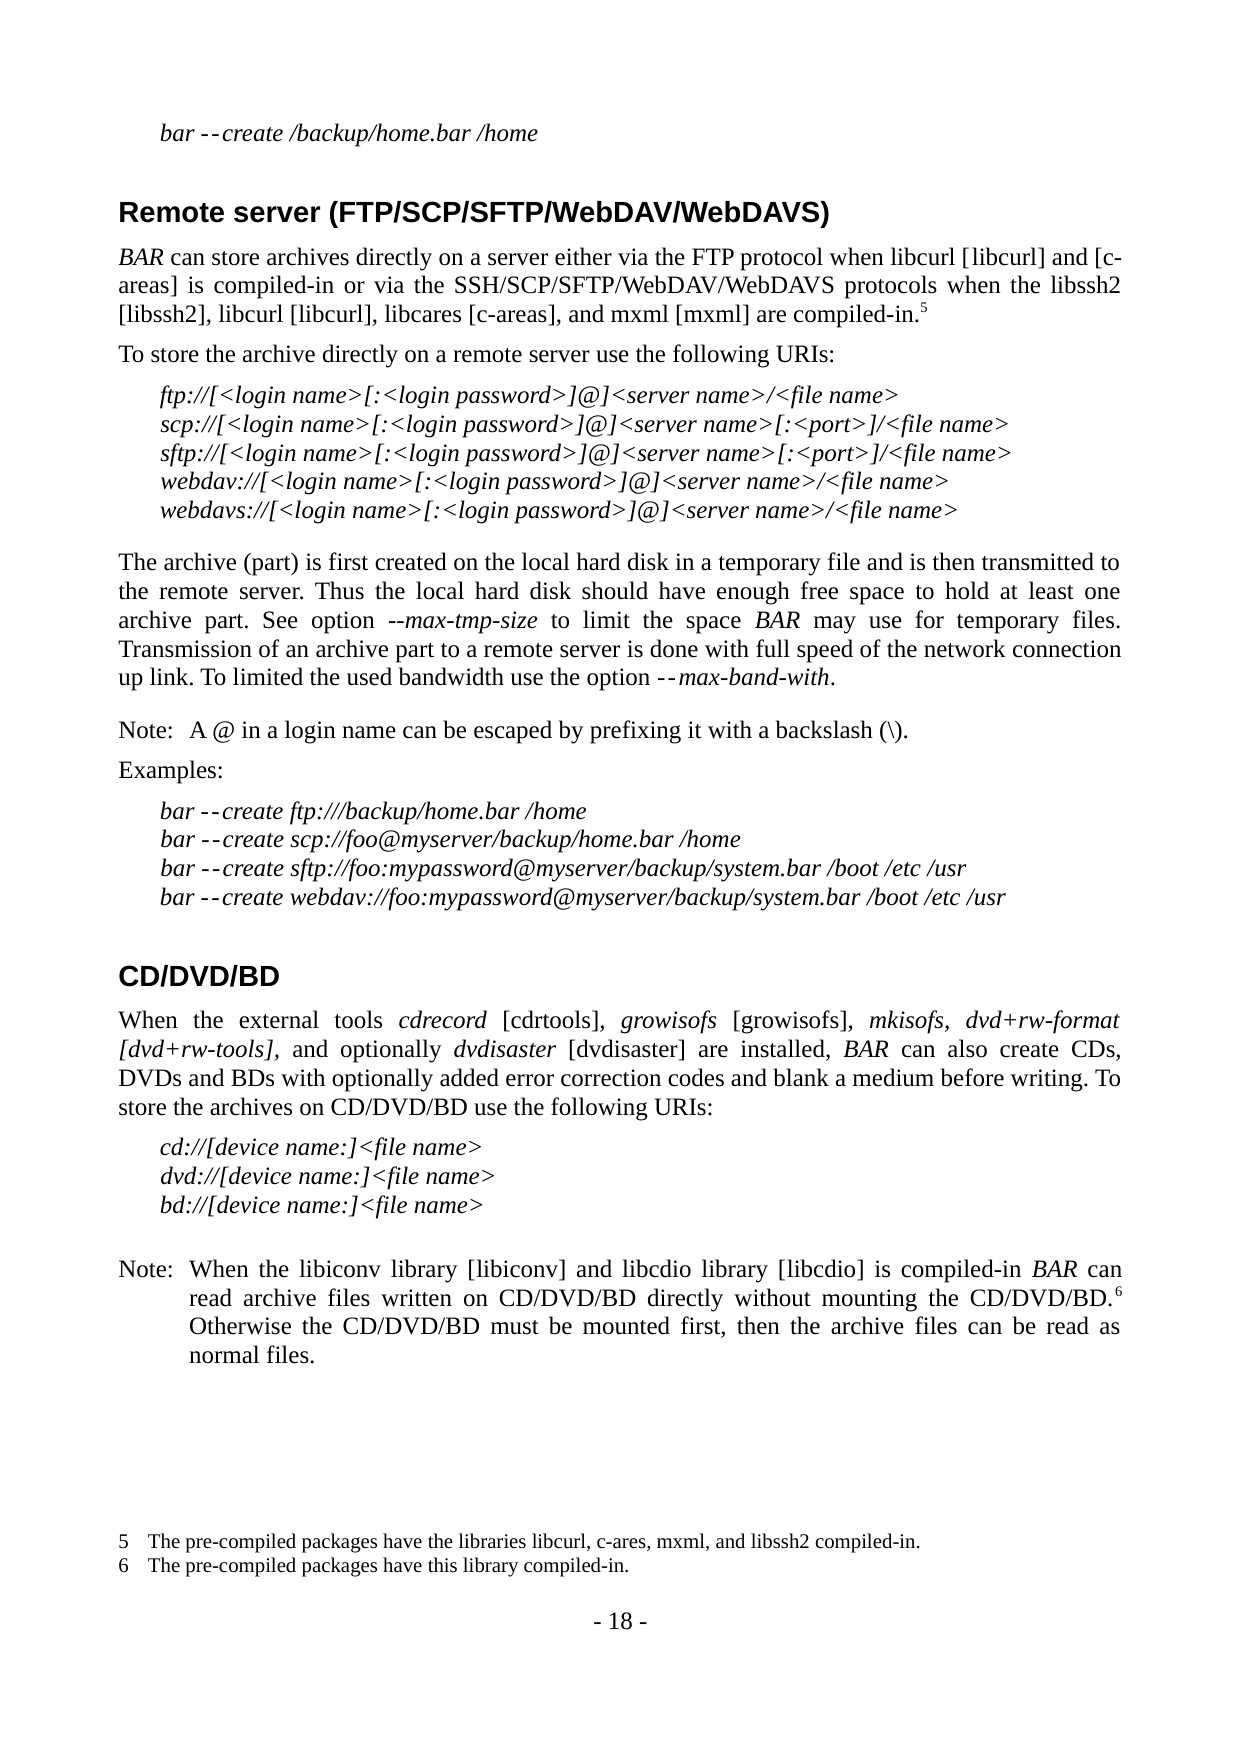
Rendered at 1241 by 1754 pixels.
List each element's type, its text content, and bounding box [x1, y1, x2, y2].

text The archive (part) is first created on the local hard disk in a temporary file and is then transmitted to the remote server. Thus the local hard disk should have enough free space to hold at least one archive part. See option ‑‑max-tmp-size to limit the space BAR may use for temporary files. Transmission of an archive part to a remote server is done with full speed of the network connection up link. To limited the used bandwidth use the option ‑‑max-band-with. [118, 547, 1122, 691]
text The pre-compiled packages have this library compiled-in. [118, 1553, 1122, 1577]
text BAR can store archives directly on a server either via the FTP protocol when libcurl [libcurl] and [c-areas] is compiled-in or via the SSH/SCP/SFTP/WebDAV/WebDAVS protocols when the libssh2 [libssh2], libcurl [libcurl], libcares [c-areas], and mxml [mxml] are compiled-in. [118, 242, 1122, 328]
text When the external tools cdrecord [cdrtools], growisofs [growisofs], mkisofs, dvd+rw-format [dvd+rw-tools], and optionally dvdisaster [dvdisaster] are installed, BAR can also create CDs, DVDs and BDs with optionally added error correction codes and blank a medium before writing. To store the archives on CD/DVD/BD use the following URIs: [118, 1006, 1122, 1121]
text Examples: [118, 755, 1122, 784]
text bar ‑‑create /backup/home.bar /home [159, 118, 1122, 147]
text webdavs://[<login name>[:<login password>]@]<server name>/<file name> [159, 495, 1122, 524]
text cd://[device name:]<file name> [159, 1132, 1122, 1161]
text ftp://[<login name>[:<login password>]@]<server name>/<file name> [159, 380, 1122, 409]
text The pre-compiled packages have the libraries libcurl, c-ares, mxml, and libssh2 compiled-in. [118, 1529, 1122, 1553]
text bar ‑‑create webdav://foo:mypassword@myserver/backup/system.bar /boot /etc /usr [159, 882, 1122, 911]
text scp://[<login name>[:<login password>]@]<server name>[:<port>]/<file name> [160, 409, 1122, 438]
subtitle CD/DVD/BD [118, 959, 1122, 993]
text To store the archive directly on a remote server use the following URIs: [118, 339, 1122, 368]
text dvd://[device name:]<file name> [160, 1161, 1122, 1190]
text webdav://[<login name>[:<login password>]@]<server name>/<file name> [160, 466, 1122, 495]
subtitle Remote server (FTP/SCP/SFTP/WebDAV/WebDAVS) [118, 196, 1122, 229]
text Note: A @ in a login name can be escaped by prefixing it with a backslash (\). [118, 715, 1122, 743]
text bd://[device name:]<file name> [159, 1190, 1122, 1218]
text bar ‑‑create sftp://foo:mypassword@myserver/backup/system.bar /boot /etc /usr [160, 853, 1122, 882]
text sftp://[<login name>[:<login password>]@]<server name>[:<port>]/<file name> [160, 438, 1122, 466]
text Note: When the libiconv library [libiconv] and libcdio library [libcdio] is compiled-in BAR can read archive files written on CD/DVD/BD directly without mounting the CD/DVD/BD. Otherwise the CD/DVD/BD must be mounted first, then the archive files can be read as normal files. [118, 1254, 1122, 1369]
text bar ‑‑create ftp:///backup/home.bar /home [159, 796, 1122, 824]
text bar ‑‑create scp://foo@myserver/backup/home.bar /home [160, 824, 1122, 853]
